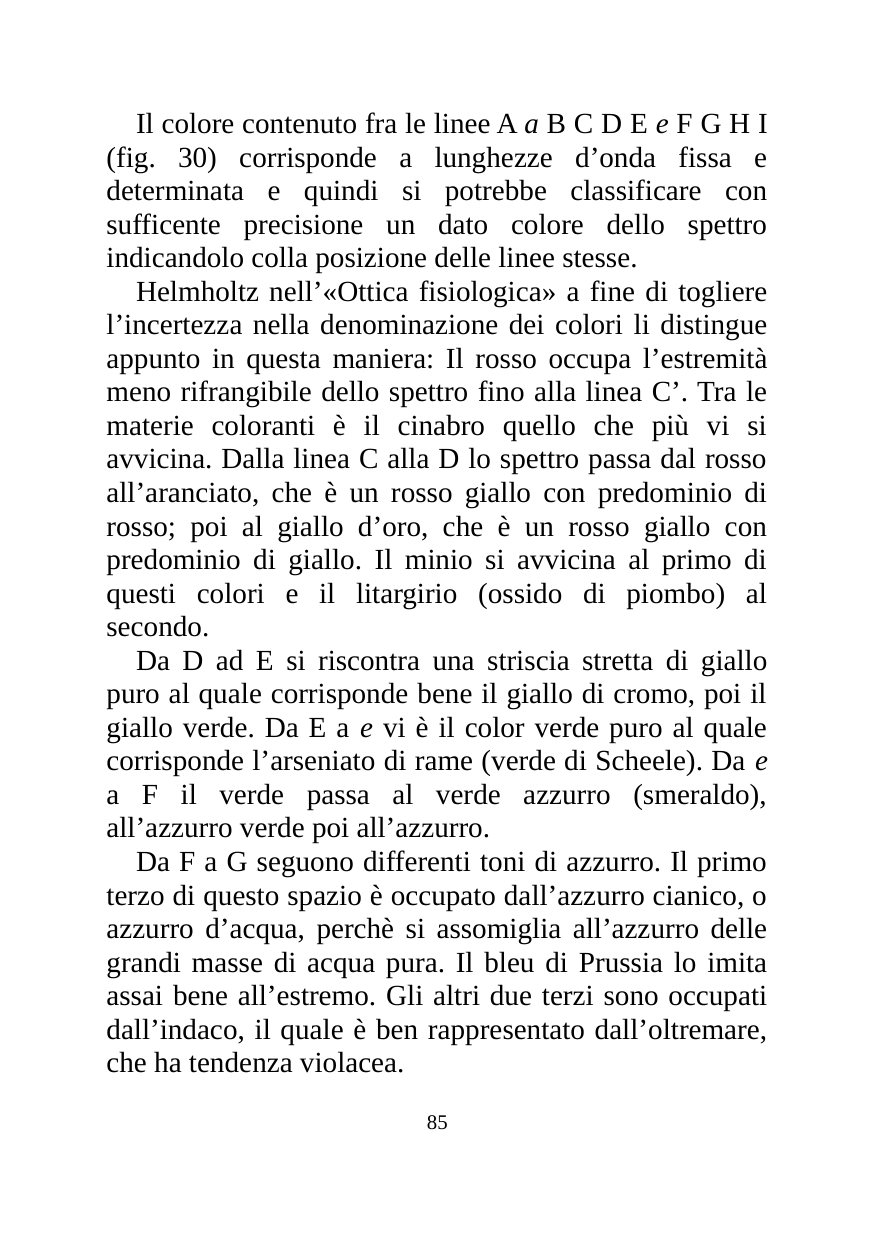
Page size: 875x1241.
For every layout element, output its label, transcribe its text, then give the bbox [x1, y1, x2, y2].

text Da F a G seguono differenti toni di azzurro. Il primo terzo di questo spazio è occupato dall’azzurro cianico, o azzurro d’acqua, perchè si assomiglia all’azzurro delle grandi masse di acqua pura. Il bleu di Prussia lo imita assai bene all’estremo. Gli altri due terzi sono occupati dall’indaco, il quale è ben rappresentato dall’oltremare, che ha tendenza violacea. [106, 844, 768, 1079]
text Helmholtz nell’«Ottica fisiologica» a fine di togliere l’incertezza nella denominazione dei colori li distingue appunto in questa maniera: Il rosso occupa l’estremità meno rifrangibile dello spettro fino alla linea C’. Tra le materie coloranti è il cinabro quello che più vi si avvicina. Dalla linea C alla D lo spettro passa dal rosso all’aranciato, che è un rosso giallo con predominio di rosso; poi al giallo d’oro, che è un rosso giallo con predominio di giallo. Il minio si avvicina al primo di questi colori e il litargirio (ossido di piombo) al secondo. [106, 274, 768, 643]
text Il colore contenuto fra le linee A a B C D E e F G H I (fig. 30) corrisponde a lunghezze d’onda fissa e determinata e quindi si potrebbe classificare con sufficente precisione un dato colore dello spettro indicandolo colla posizione delle linee stesse. [106, 106, 768, 274]
text Da D ad E si riscontra una striscia stretta di giallo puro al quale corrisponde bene il giallo di cromo, poi il giallo verde. Da E a e vi è il color verde puro al quale corrisponde l’arseniato di rame (verde di Scheele). Da e a F il verde passa al verde azzurro (smeraldo), all’azzurro verde poi all’azzurro. [106, 643, 768, 844]
